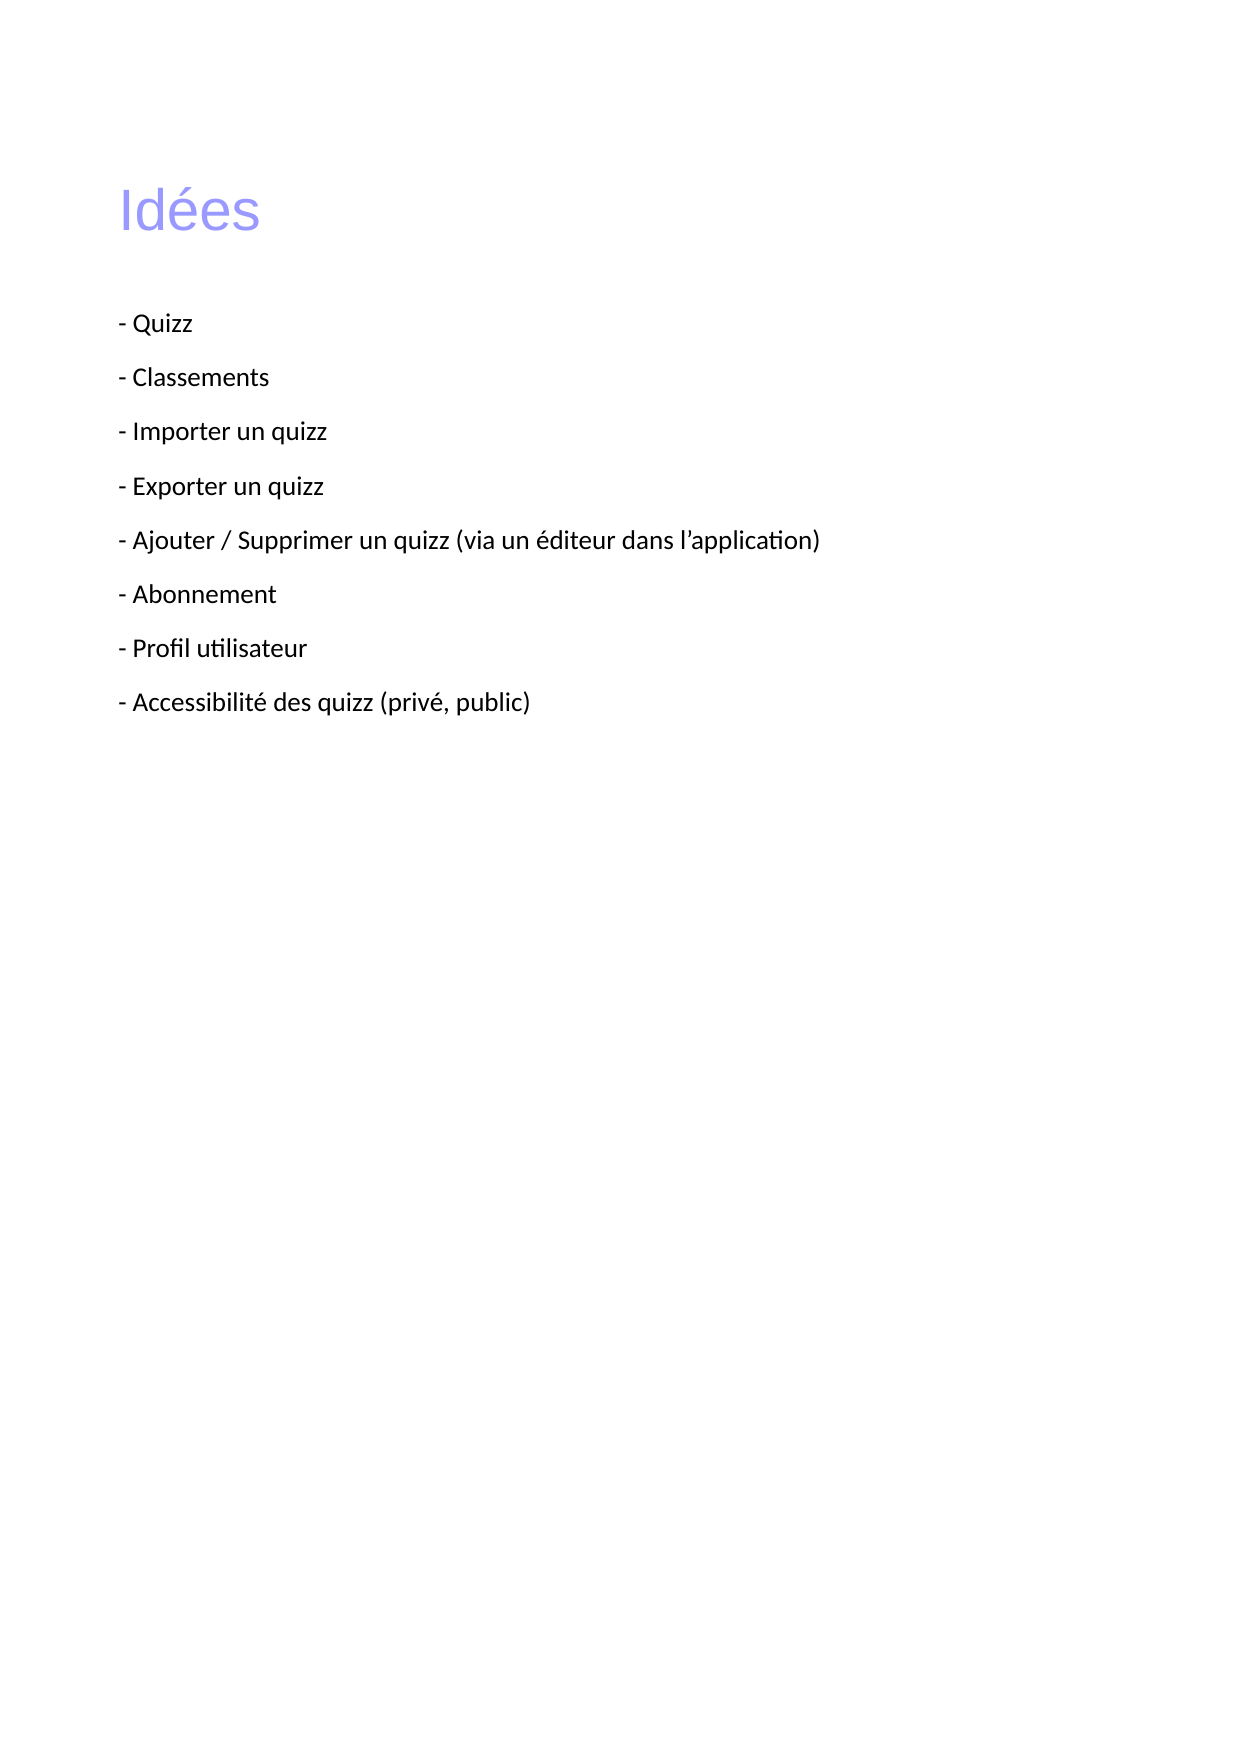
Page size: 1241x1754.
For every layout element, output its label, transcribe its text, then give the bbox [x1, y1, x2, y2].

text - Quizz [118, 306, 1122, 339]
subtitle Idées [118, 176, 1122, 243]
text - Abonnement [118, 577, 1122, 610]
text - Profil utilisateur [118, 631, 1122, 664]
text - Importer un quizz [118, 414, 1122, 448]
text - Exporter un quizz [118, 469, 1122, 502]
text - Classements [118, 360, 1122, 393]
text - Ajouter / Supprimer un quizz (via un éditeur dans l’application) [118, 523, 1122, 556]
text - Accessibilité des quizz (privé, public) [118, 685, 1122, 718]
